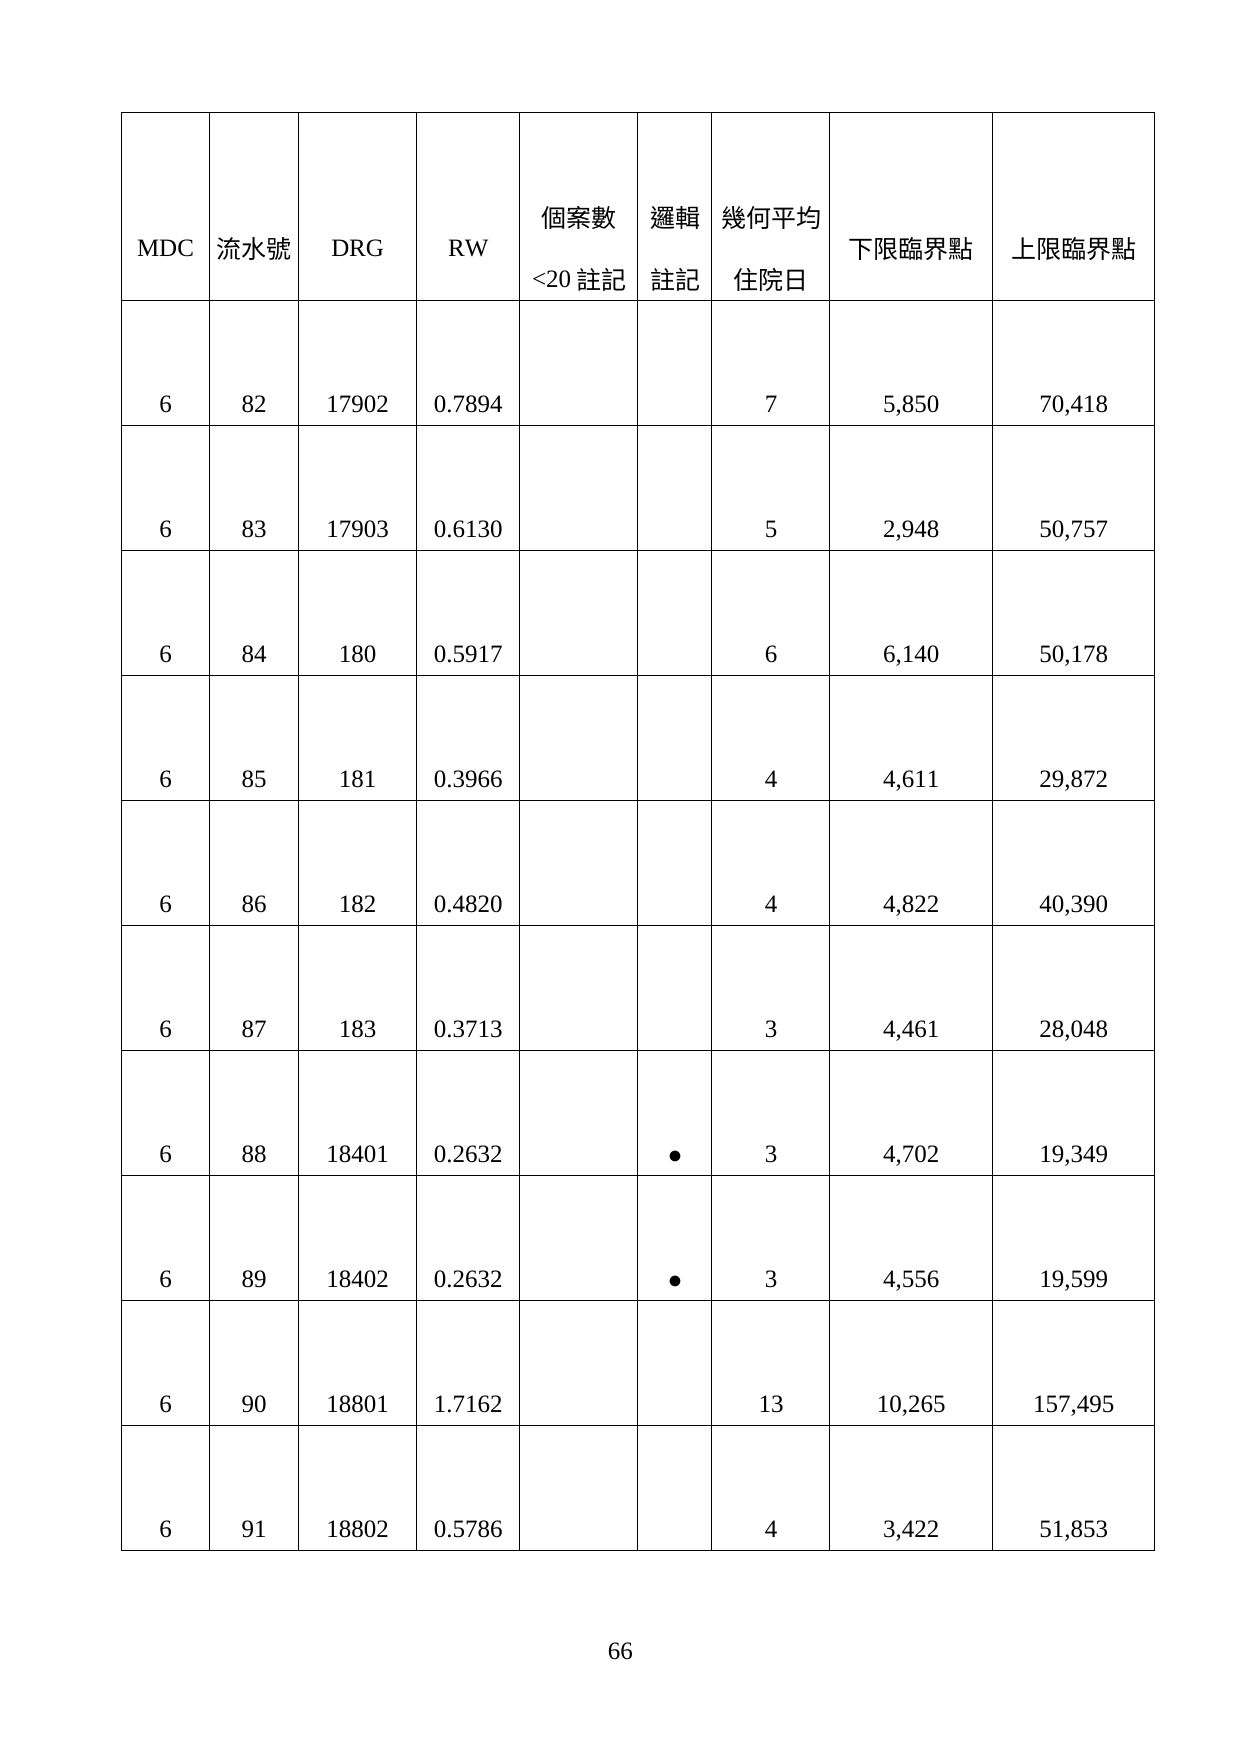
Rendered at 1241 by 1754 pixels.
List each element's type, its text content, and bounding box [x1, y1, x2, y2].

table_cell 6 [122, 676, 209, 800]
table_cell 28,048 [993, 926, 1154, 1050]
table_cell 6 [712, 551, 829, 675]
table_cell 6 [122, 1176, 209, 1300]
table_cell 182 [299, 801, 416, 925]
table_cell 84 [210, 551, 298, 675]
table_header 下限臨界點 [830, 113, 992, 300]
table_header RW [417, 113, 519, 300]
table_cell 17903 [299, 426, 416, 550]
table_cell 0.4820 [417, 801, 519, 925]
table_cell 18402 [299, 1176, 416, 1300]
table_cell 181 [299, 676, 416, 800]
table_cell ● [638, 1176, 711, 1300]
table_cell 0.3966 [417, 676, 519, 800]
table_cell 3,422 [830, 1426, 992, 1550]
table_cell 4,461 [830, 926, 992, 1050]
table_cell 29,872 [993, 676, 1154, 800]
table_cell 6 [122, 801, 209, 925]
table_cell [638, 1301, 711, 1425]
table_cell 4,822 [830, 801, 992, 925]
table_cell [638, 1426, 711, 1550]
table_cell [520, 926, 637, 1050]
table_cell 50,178 [993, 551, 1154, 675]
table_cell 19,599 [993, 1176, 1154, 1300]
table_cell [638, 801, 711, 925]
table_cell 3 [712, 926, 829, 1050]
table_cell 4,702 [830, 1051, 992, 1175]
table_cell 5,850 [830, 301, 992, 425]
table_cell 40,390 [993, 801, 1154, 925]
table_cell 0.7894 [417, 301, 519, 425]
table_cell 83 [210, 426, 298, 550]
table_cell 86 [210, 801, 298, 925]
table_cell [638, 551, 711, 675]
table_cell 4,611 [830, 676, 992, 800]
table_cell 82 [210, 301, 298, 425]
table_cell 0.2632 [417, 1051, 519, 1175]
table_cell 3 [712, 1051, 829, 1175]
table_cell 6 [122, 1426, 209, 1550]
table_cell 183 [299, 926, 416, 1050]
table_cell 6 [122, 1051, 209, 1175]
table_cell 18401 [299, 1051, 416, 1175]
table_cell [520, 1301, 637, 1425]
table_cell 13 [712, 1301, 829, 1425]
table_cell 6 [122, 426, 209, 550]
table_cell 4,556 [830, 1176, 992, 1300]
table_cell 180 [299, 551, 416, 675]
table_cell 0.2632 [417, 1176, 519, 1300]
table_cell 85 [210, 676, 298, 800]
table_cell 5 [712, 426, 829, 550]
table_cell 6 [122, 551, 209, 675]
table_cell 18801 [299, 1301, 416, 1425]
table_cell [520, 801, 637, 925]
table_cell [638, 426, 711, 550]
table_cell 157,495 [993, 1301, 1154, 1425]
table_cell [520, 551, 637, 675]
table_cell ● [638, 1051, 711, 1175]
table_cell 3 [712, 1176, 829, 1300]
table_cell 6 [122, 1301, 209, 1425]
table_header 流水號 [210, 113, 298, 300]
table_cell 17902 [299, 301, 416, 425]
table_cell 0.5786 [417, 1426, 519, 1550]
table_header DRG [299, 113, 416, 300]
table_cell 0.5917 [417, 551, 519, 675]
table_cell 88 [210, 1051, 298, 1175]
table_cell 4 [712, 676, 829, 800]
table_header 邏輯註記 [638, 113, 711, 300]
table_cell [520, 426, 637, 550]
table_cell 91 [210, 1426, 298, 1550]
table_cell 6 [122, 926, 209, 1050]
table_cell 7 [712, 301, 829, 425]
table_cell 19,349 [993, 1051, 1154, 1175]
table_cell 51,853 [993, 1426, 1154, 1550]
table_header 幾何平均住院日 [712, 113, 829, 300]
table_cell 18802 [299, 1426, 416, 1550]
table_cell 87 [210, 926, 298, 1050]
table_cell 6,140 [830, 551, 992, 675]
table_cell 0.3713 [417, 926, 519, 1050]
table_cell [520, 1176, 637, 1300]
table_cell 6 [122, 301, 209, 425]
table_header 上限臨界點 [993, 113, 1154, 300]
table_cell 50,757 [993, 426, 1154, 550]
table_cell [520, 1426, 637, 1550]
table_cell [520, 676, 637, 800]
table_header 個案數<20註記 [520, 113, 637, 300]
table_cell [638, 301, 711, 425]
table_cell 2,948 [830, 426, 992, 550]
table_cell 0.6130 [417, 426, 519, 550]
table_cell 90 [210, 1301, 298, 1425]
table_cell [520, 1051, 637, 1175]
table_cell 4 [712, 801, 829, 925]
table_cell 70,418 [993, 301, 1154, 425]
table_cell [520, 301, 637, 425]
table_header MDC [122, 113, 209, 300]
table_cell [638, 676, 711, 800]
table_cell 89 [210, 1176, 298, 1300]
table_cell 10,265 [830, 1301, 992, 1425]
table_cell [638, 926, 711, 1050]
table_cell 1.7162 [417, 1301, 519, 1425]
table_cell 4 [712, 1426, 829, 1550]
